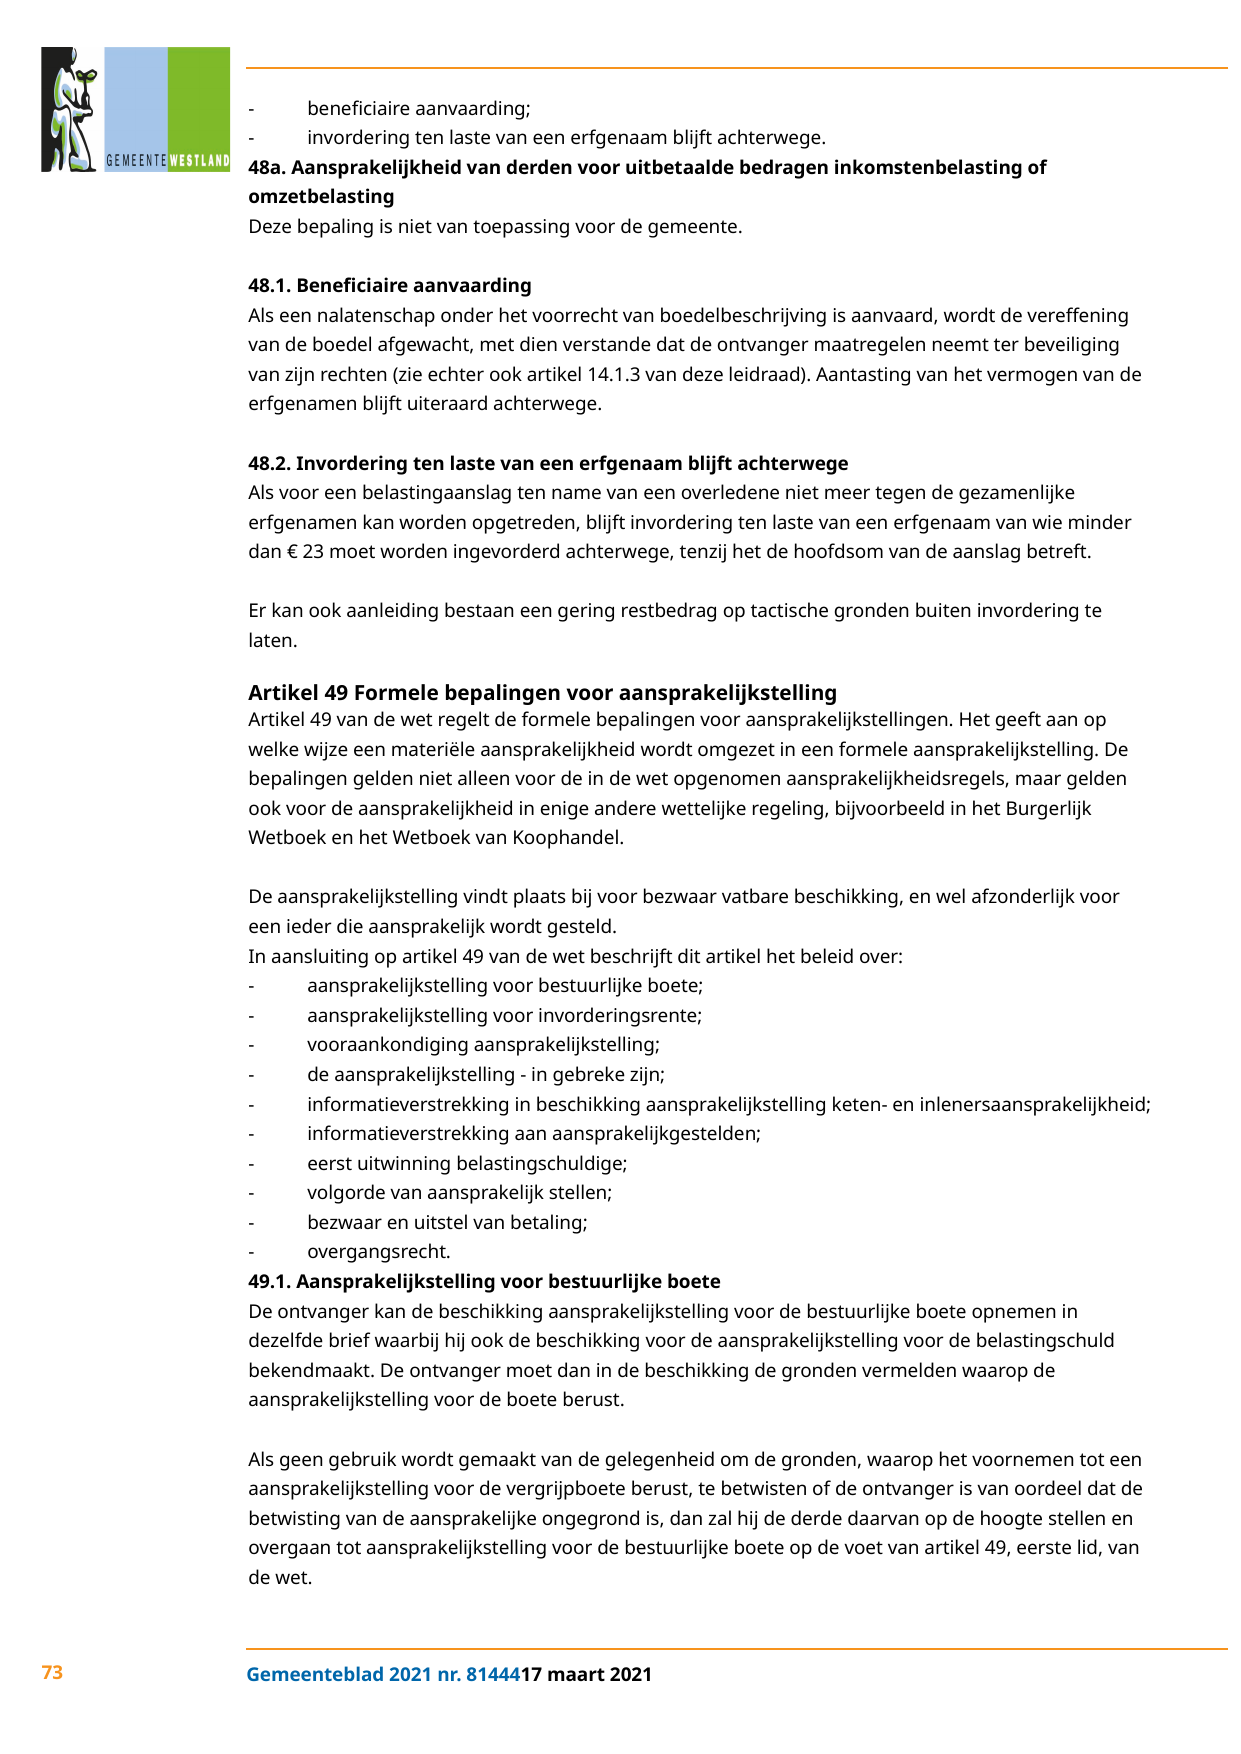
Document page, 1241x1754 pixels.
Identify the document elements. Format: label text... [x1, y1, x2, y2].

text 48.2. Invordering ten laste van een erfgenaam blijft achterwege [248, 450, 1152, 476]
text De aansprakelijkstelling vindt plaats bij voor bezwaar vatbare beschikking, en wel afzonderlijk voor een ieder die aansprakelijk wordt gesteld. [248, 884, 1152, 939]
list volgorde van aansprakelijk stellen; [248, 1179, 1152, 1205]
text 48a. Aansprakelijkheid van derden voor uitbetaalde bedragen inkomstenbelasting of omzetbelasting [248, 154, 1152, 209]
list invordering ten laste van een erfgenaam blijft achterwege. [248, 124, 1152, 150]
list de aansprakelijkstelling - in gebreke zijn; [248, 1061, 1152, 1087]
text Artikel 49 Formele bepalingen voor aansprakelijkstelling [248, 678, 1152, 706]
text 48.1. Beneficiaire aanvaarding [248, 272, 1152, 298]
list vooraankondiging aansprakelijkstelling; [248, 1032, 1152, 1057]
text Deze bepaling is niet van toepassing voor de gemeente. [248, 213, 1152, 239]
list informatieverstrekking aan aansprakelijkgestelden; [248, 1120, 1152, 1146]
list informatieverstrekking in beschikking aansprakelijkstelling keten- en inlenersaansprakelijkheid; [248, 1091, 1152, 1116]
list aansprakelijkstelling voor bestuurlijke boete; [248, 972, 1152, 998]
text Er kan ook aanleiding bestaan een gering restbedrag op tactische gronden buiten invordering te laten. [248, 598, 1152, 653]
text De ontvanger kan de beschikking aansprakelijkstelling voor de bestuurlijke boete opnemen in dezelfde brief waarbij hij ook de beschikking voor de aansprakelijkstelling voor de belastingschuld bekendmaakt. De ontvanger moet dan in de beschikking de gronden vermelden waarop de aansprakelijkstelling voor de boete berust. [248, 1298, 1152, 1412]
text In aansluiting op artikel 49 van de wet beschrijft dit artikel het beleid over: [248, 943, 1152, 968]
list aansprakelijkstelling voor invorderingsrente; [248, 1002, 1152, 1028]
text Als een nalatenschap onder het voorrecht van boedelbeschrijving is aanvaard, wordt de vereffening van de boedel afgewacht, met dien verstande dat de ontvanger maatregelen neemt ter beveiliging van zijn rechten (zie echter ook artikel 14.1.3 van deze leidraad). Aantasting van het vermogen van de erfgenamen blijft uiteraard achterwege. [248, 302, 1152, 416]
list bezwaar en uitstel van betaling; [248, 1209, 1152, 1235]
text 49.1. Aansprakelijkstelling voor bestuurlijke boete [248, 1268, 1152, 1294]
list eerst uitwinning belastingschuldige; [248, 1150, 1152, 1176]
list beneficiaire aanvaarding; [248, 95, 1152, 121]
picture [41, 47, 231, 172]
list overgangsrecht. [248, 1239, 1152, 1264]
text Als geen gebruik wordt gemaakt van de gelegenheid om de gronden, waarop het voornemen tot een aansprakelijkstelling voor de vergrijpboete berust, te betwisten of de ontvanger is van oordeel dat de betwisting van de aansprakelijke ongegrond is, dan zal hij de derde daarvan op de hoogte stellen en overgaan tot aansprakelijkstelling voor de bestuurlijke boete op de voet van artikel 49, eerste lid, van de wet. [248, 1446, 1152, 1590]
text Als voor een belastingaanslag ten name van een overledene niet meer tegen de gezamenlijke erfgenamen kan worden opgetreden, blijft invordering ten laste van een erfgenaam van wie minder dan € 23 moet worden ingevorderd achterwege, tenzij het de hoofdsom van de aanslag betreft. [248, 479, 1152, 564]
text Artikel 49 van de wet regelt de formele bepalingen voor aansprakelijkstellingen. Het geeft aan op welke wijze een materiële aansprakelijkheid wordt omgezet in een formele aansprakelijkstelling. De bepalingen gelden niet alleen voor de in de wet opgenomen aansprakelijkheidsregels, maar gelden ook voor de aansprakelijkheid in enige andere wettelijke regeling, bijvoorbeeld in het Burgerlijk Wetboek en het Wetboek van Koophandel. [248, 706, 1152, 850]
